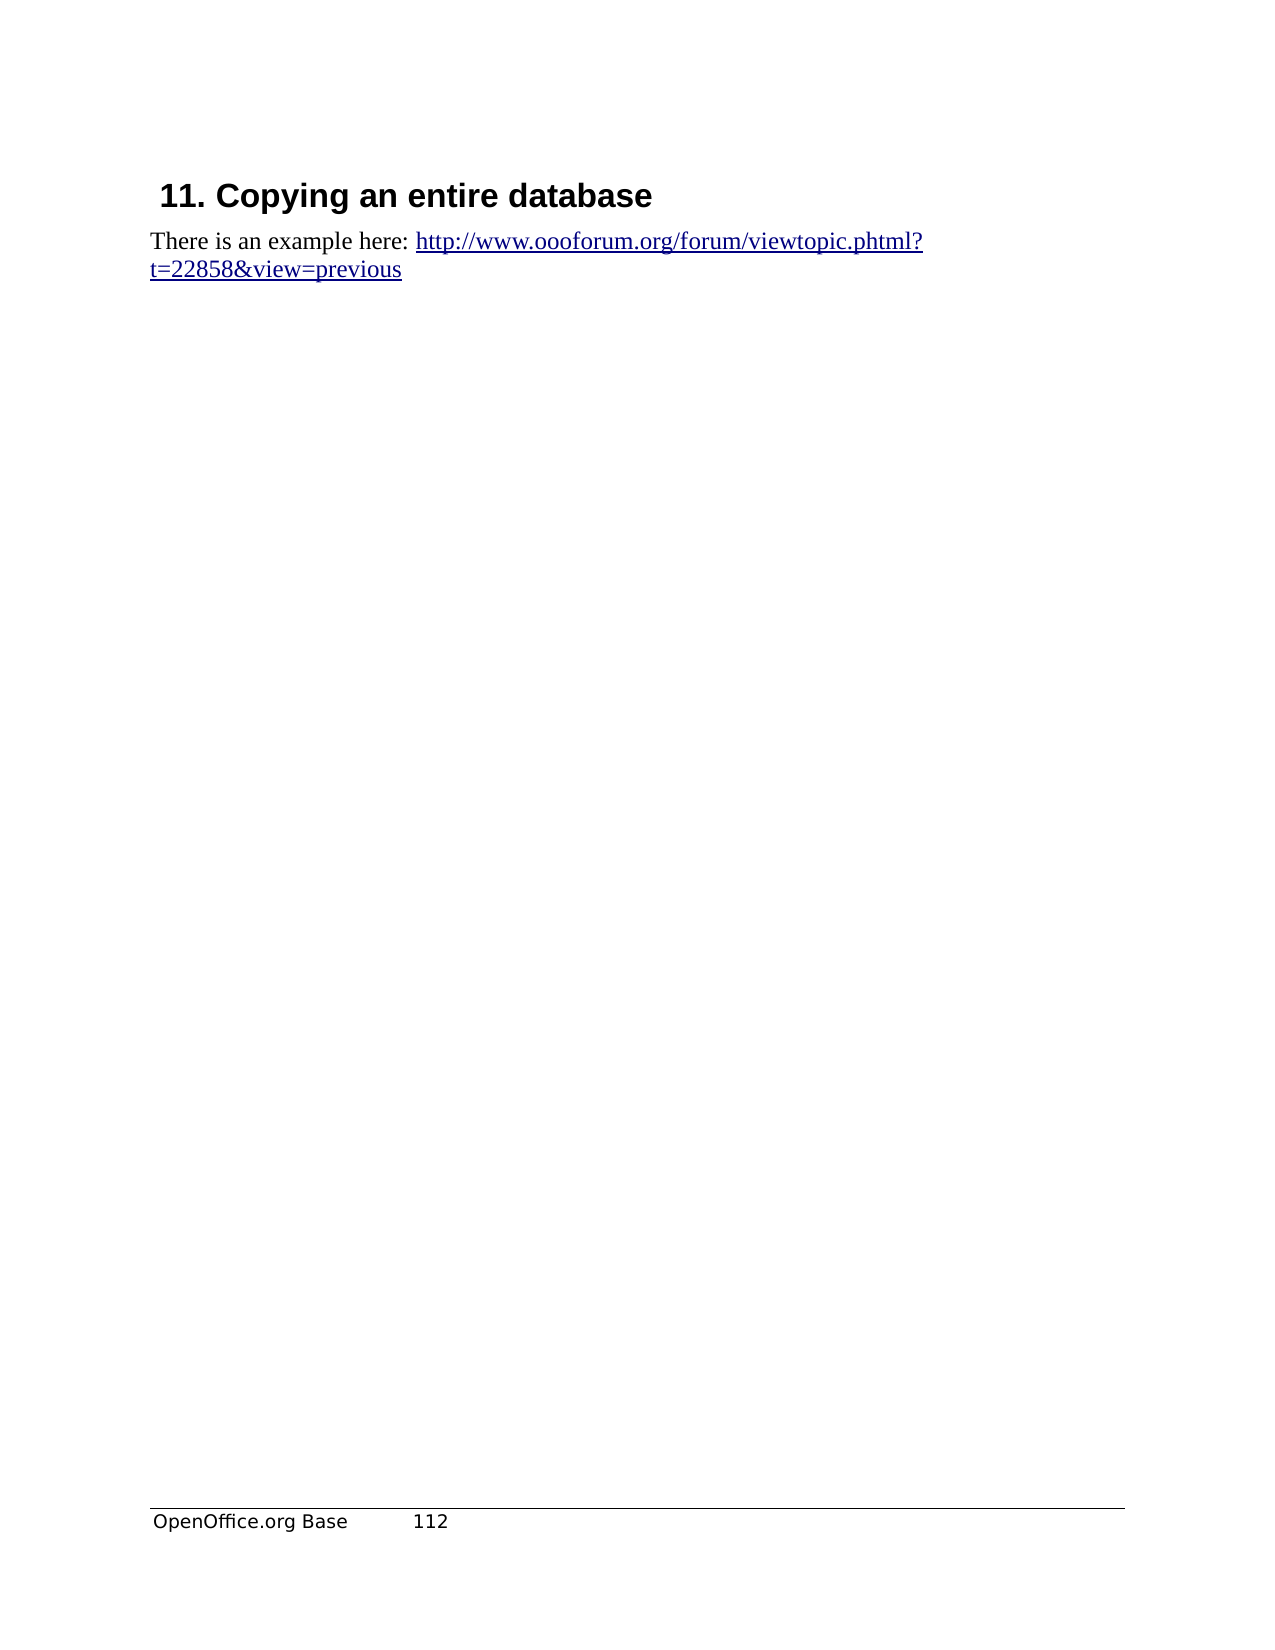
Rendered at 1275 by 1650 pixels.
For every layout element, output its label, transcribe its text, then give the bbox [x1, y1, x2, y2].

text There is an example here: http://www.oooforum.org/forum/viewtopic.phtml?t=22858&view=previous [150, 227, 1125, 283]
subtitle Copying an entire database [150, 177, 1125, 215]
